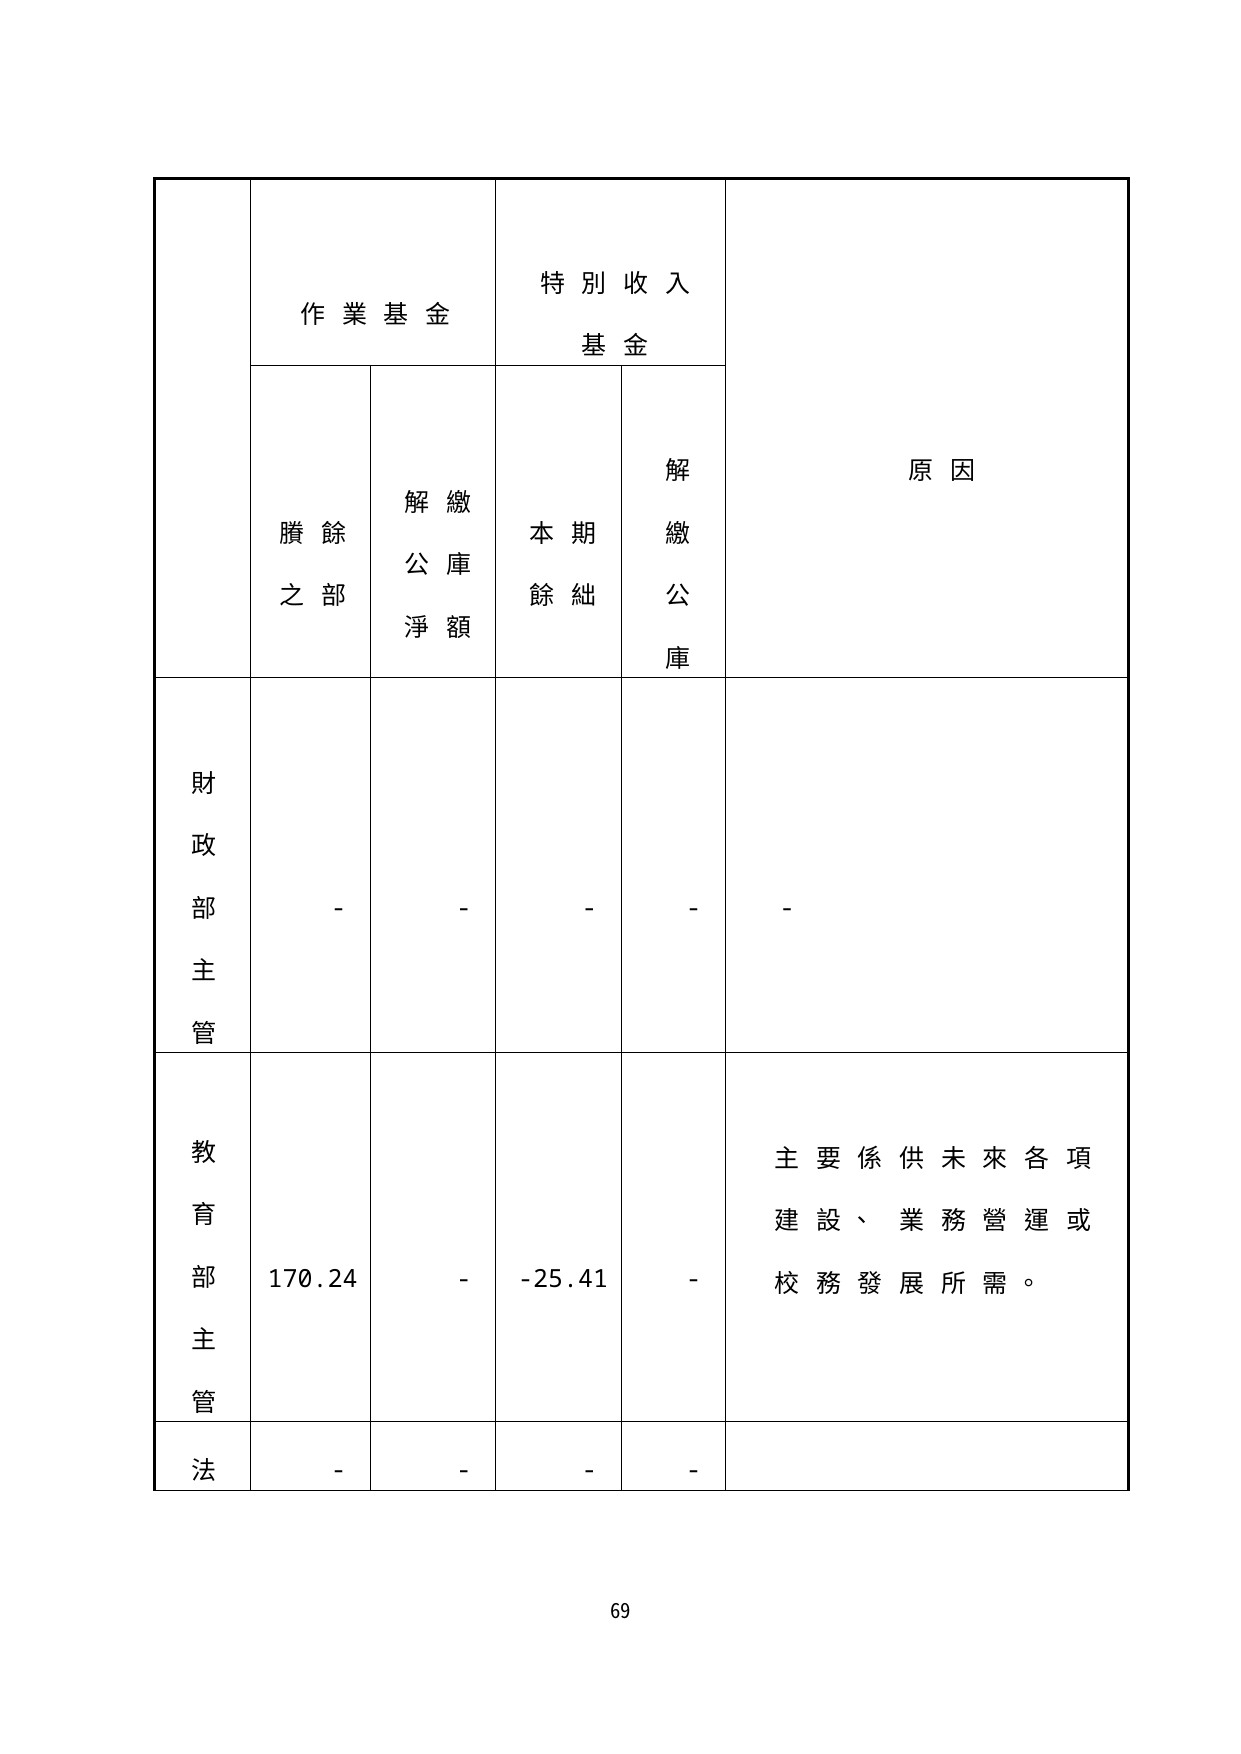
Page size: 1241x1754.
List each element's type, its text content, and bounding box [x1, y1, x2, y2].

table_cell [726, 1422, 1127, 1490]
table_cell - [371, 1053, 495, 1421]
table_cell 法 [156, 1422, 250, 1490]
table_cell - [251, 678, 370, 1052]
table_header 作業基金 [251, 180, 495, 365]
table_cell 賸餘之部 [251, 366, 370, 677]
table_cell 解繳公庫淨額 [371, 366, 495, 677]
table_cell 教育部主管 [156, 1053, 250, 1421]
table_cell -25.41 [496, 1053, 621, 1421]
table_header [156, 180, 250, 677]
table_cell - [726, 678, 1127, 1052]
table_cell - [251, 1422, 370, 1490]
table_cell - [371, 678, 495, 1052]
table_cell 170.24 [251, 1053, 370, 1421]
table_cell 財政部主管 [156, 678, 250, 1052]
table_header 特別收入基金 [496, 180, 725, 365]
table_cell - [371, 1422, 495, 1490]
table_cell 解繳公庫 [622, 366, 725, 677]
table_cell - [622, 678, 725, 1052]
table_cell 主要係供未來各項建設、業務營運或校務發展所需。 [726, 1053, 1127, 1421]
table_cell 本期餘絀 [496, 366, 621, 677]
table_cell - [622, 1053, 725, 1421]
table_cell - [622, 1422, 725, 1490]
table_header 原因 [726, 180, 1127, 677]
table_cell - [496, 678, 621, 1052]
table_cell - [496, 1422, 621, 1490]
